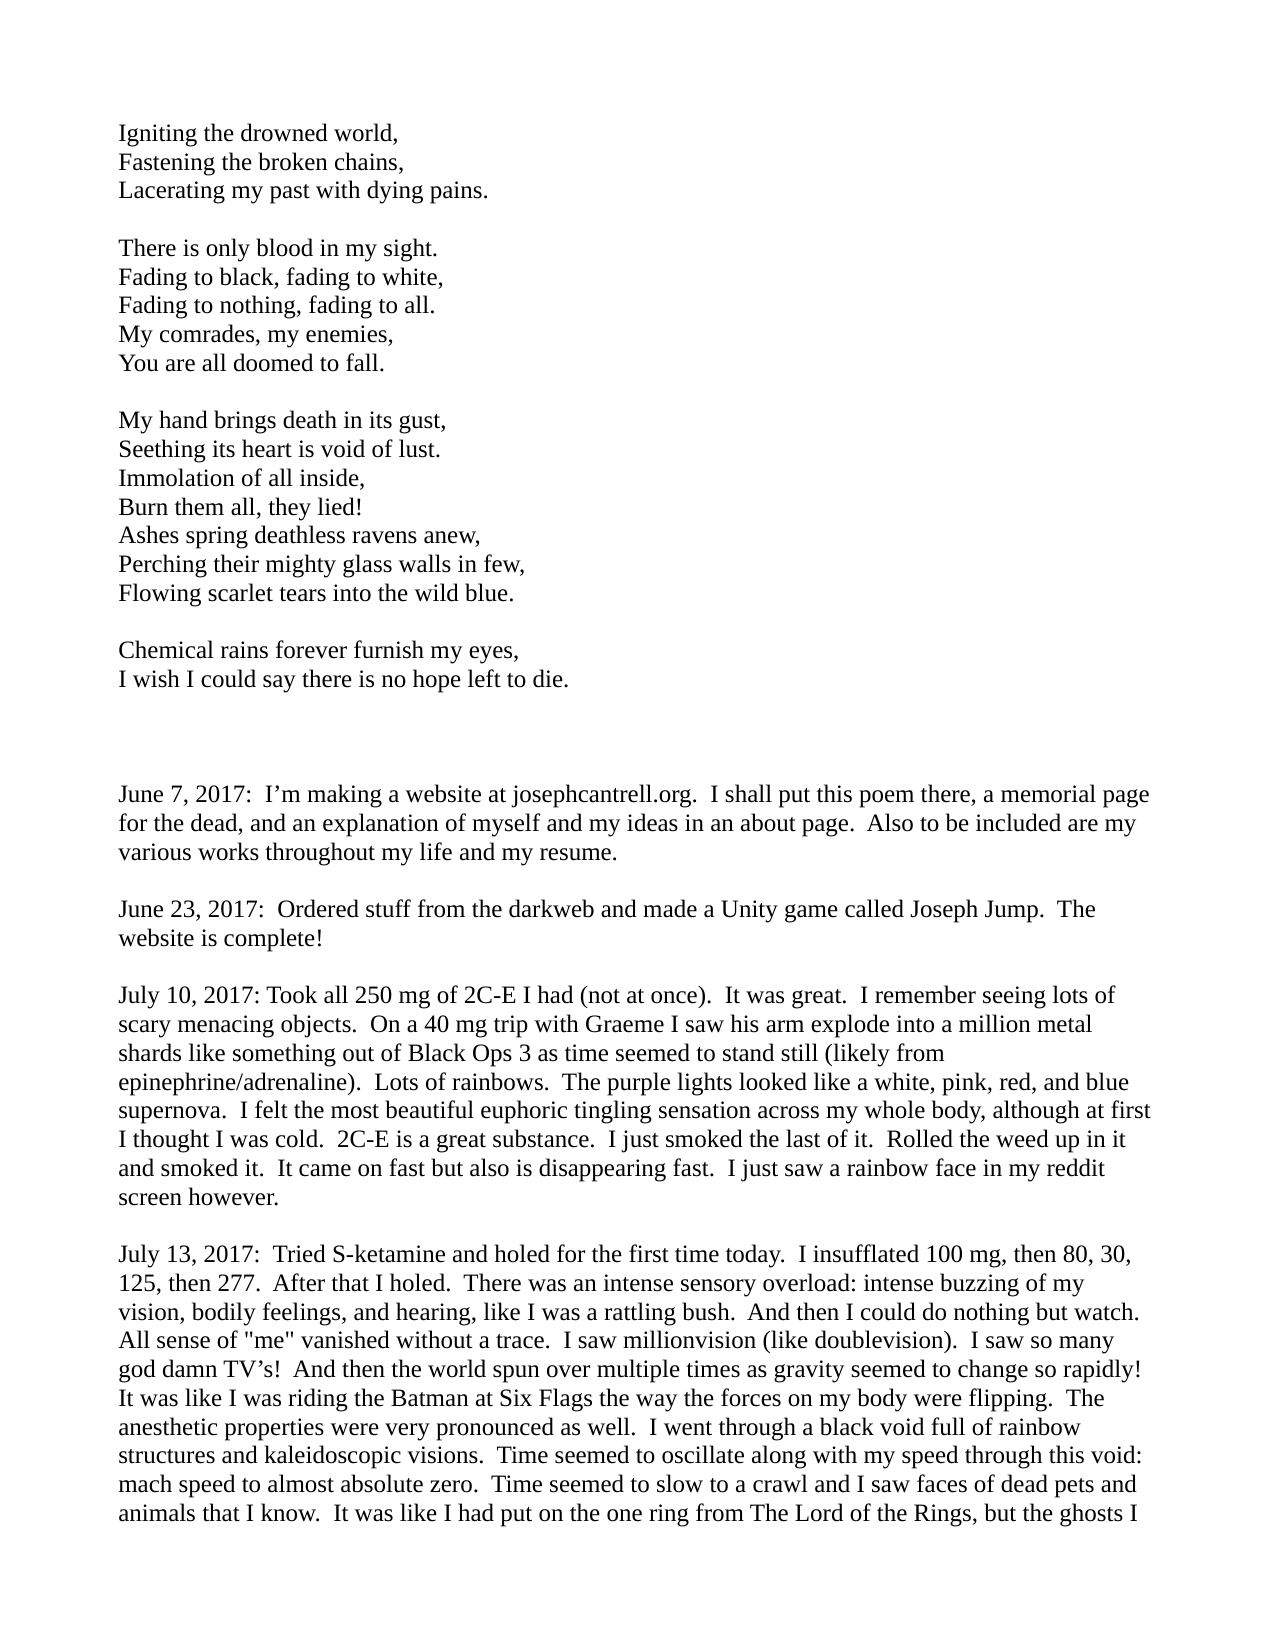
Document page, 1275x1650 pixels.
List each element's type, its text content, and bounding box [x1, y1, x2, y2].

text July 10, 2017: Took all 250 mg of 2C-E I had (not at once). It was great. I remember seeing lots of scary menacing objects. On a 40 mg trip with Graeme I saw his arm explode into a million metal shards like something out of Black Ops 3 as time seemed to stand still (likely from epinephrine/adrenaline). Lots of rainbows. The purple lights looked like a white, pink, red, and blue supernova. I felt the most beautiful euphoric tingling sensation across my whole body, although at first I thought I was cold. 2C-E is a great substance. I just smoked the last of it. Rolled the weed up in it and smoked it. It came on fast but also is disappearing fast. I just saw a rainbow face in my reddit screen however. [118, 981, 1157, 1211]
text Flowing scarlet tears into the wild blue. [118, 578, 1157, 607]
text Chemical rains forever furnish my eyes, [118, 636, 1157, 664]
text Perching their mighty glass walls in few, [118, 549, 1157, 578]
text Fading to black, fading to white, [118, 262, 1157, 291]
text July 13, 2017: Tried S-ketamine and holed for the first time today. I insufflated 100 mg, then 80, 30, 125, then 277. After that I holed. There was an intense sensory overload: intense buzzing of my vision, bodily feelings, and hearing, like I was a rattling bush. And then I could do nothing but watch. All sense of "me" vanished without a trace. I saw millionvision (like doublevision). I saw so many god damn TV’s! And then the world spun over multiple times as gravity seemed to change so rapidly! It was like I was riding the Batman at Six Flags the way the forces on my body were flipping. The anesthetic properties were very pronounced as well. I went through a black void full of rainbow structures and kaleidoscopic visions. Time seemed to oscillate along with my speed through this void: mach speed to almost absolute zero. Time seemed to slow to a crawl and I saw faces of dead pets and animals that I know. It was like I had put on the one ring from The Lord of the Rings, but the ghosts I [118, 1239, 1157, 1527]
text My comrades, my enemies, [118, 319, 1157, 348]
text Igniting the drowned world, [118, 118, 1157, 147]
text Immolation of all inside, [118, 463, 1157, 492]
text There is only blood in my sight. [118, 233, 1157, 262]
text I wish I could say there is no hope left to die. [118, 664, 1157, 693]
text You are all doomed to fall. [118, 348, 1157, 377]
text Seething its heart is void of lust. [118, 434, 1157, 463]
text Ashes spring deathless ravens anew, [118, 521, 1157, 549]
text Fastening the broken chains, [118, 147, 1157, 176]
text Lacerating my past with dying pains. [118, 176, 1157, 204]
text Fading to nothing, fading to all. [118, 291, 1157, 319]
text Burn them all, they lied! [118, 492, 1157, 521]
text June 23, 2017: Ordered stuff from the darkweb and made a Unity game called Joseph Jump. The website is complete! [118, 894, 1157, 952]
text My hand brings death in its gust, [118, 406, 1157, 434]
text June 7, 2017: I’m making a website at josephcantrell.org. I shall put this poem there, a memorial page for the dead, and an explanation of myself and my ideas in an about page. Also to be included are my various works throughout my life and my resume. [118, 779, 1157, 866]
